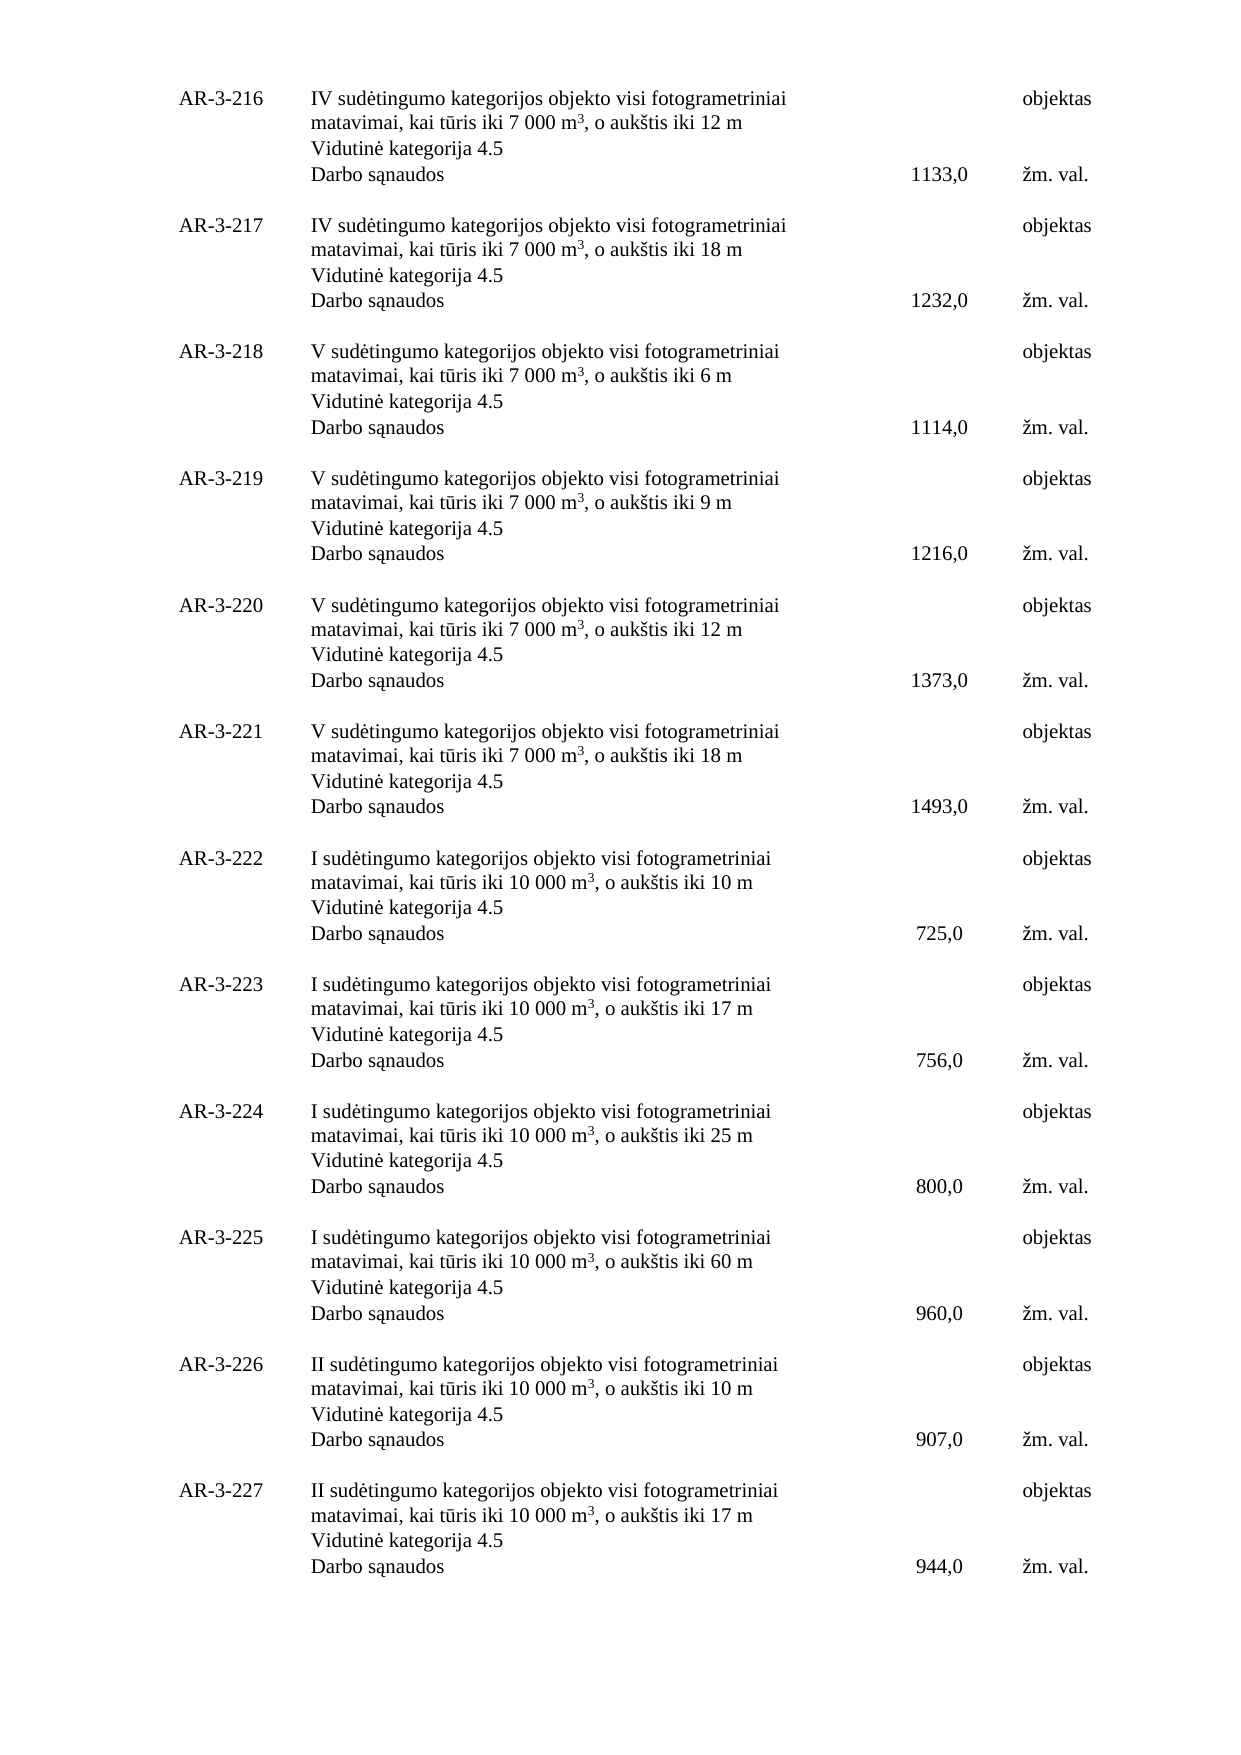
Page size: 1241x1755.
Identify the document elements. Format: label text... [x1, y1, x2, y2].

table_cell [1021, 388, 1181, 413]
table_cell [1021, 439, 1181, 464]
table_cell [858, 844, 1021, 894]
table_cell [858, 338, 1021, 387]
table_cell 960,0 [858, 1299, 1021, 1325]
table_cell [177, 819, 309, 844]
table_cell [858, 692, 1021, 717]
table_cell [177, 945, 309, 971]
table_cell AR-3-227 [177, 1477, 309, 1527]
table_cell [1021, 641, 1181, 666]
table_cell [177, 540, 309, 565]
table_cell [858, 718, 1021, 767]
table_cell Darbo sąnaudos [309, 666, 858, 692]
table_cell [858, 312, 1021, 338]
table_cell [177, 1046, 309, 1072]
table_cell 944,0 [858, 1552, 1021, 1578]
table_cell V sudėtingumo kategorijos objekto visi fotogrametriniai matavimai, kai tūris iki 7 000 m3, o aukštis iki 12 m [309, 591, 858, 641]
table_cell Darbo sąnaudos [309, 1173, 858, 1198]
table_cell [177, 312, 309, 338]
table_cell [177, 919, 309, 945]
table_cell 725,0 [858, 919, 1021, 945]
table_cell [858, 819, 1021, 844]
table_cell [858, 134, 1021, 160]
table_cell [858, 1224, 1021, 1273]
table_cell [858, 1400, 1021, 1426]
table_cell [1021, 1274, 1181, 1299]
table_cell [309, 565, 858, 591]
table_cell [309, 1198, 858, 1224]
table_cell [177, 1400, 309, 1426]
table_cell objektas [1021, 1097, 1181, 1147]
table_cell 907,0 [858, 1426, 1021, 1451]
table_cell [177, 186, 309, 211]
table_cell II sudėtingumo kategorijos objekto visi fotogrametriniai matavimai, kai tūris iki 10 000 m3, o aukštis iki 10 m [309, 1350, 858, 1400]
table_cell V sudėtingumo kategorijos objekto visi fotogrametriniai matavimai, kai tūris iki 7 000 m3, o aukštis iki 6 m [309, 338, 858, 387]
table_cell [1021, 134, 1181, 160]
table_cell [1021, 1578, 1181, 1603]
table_cell [858, 439, 1021, 464]
table_cell [858, 1020, 1021, 1046]
table_cell [177, 641, 309, 666]
table_cell [1021, 1147, 1181, 1172]
table_cell IV sudėtingumo kategorijos objekto visi fotogrametriniai matavimai, kai tūris iki 7 000 m3, o aukštis iki 12 m [309, 85, 858, 134]
table_cell 800,0 [858, 1173, 1021, 1198]
table_cell [177, 565, 309, 591]
table_cell [177, 134, 309, 160]
table_cell [309, 312, 858, 338]
table_cell žm. val. [1021, 540, 1181, 565]
table_cell Darbo sąnaudos [309, 1299, 858, 1325]
table_cell [858, 591, 1021, 641]
table_cell [1021, 819, 1181, 844]
table_cell [1021, 767, 1181, 793]
table_cell Vidutinė kategorija 4.5 [309, 894, 858, 919]
table_cell [858, 388, 1021, 413]
table_cell Vidutinė kategorija 4.5 [309, 514, 858, 540]
table_cell žm. val. [1021, 287, 1181, 312]
table_cell žm. val. [1021, 666, 1181, 692]
table_cell [1021, 514, 1181, 540]
table_cell objektas [1021, 971, 1181, 1020]
table_cell [1021, 1451, 1181, 1477]
table_cell 1493,0 [858, 793, 1021, 818]
table_cell [858, 211, 1021, 261]
table_cell objektas [1021, 591, 1181, 641]
table_cell [1021, 894, 1181, 919]
table_cell [858, 186, 1021, 211]
table_cell Darbo sąnaudos [309, 1046, 858, 1072]
table_cell [177, 514, 309, 540]
table_cell Darbo sąnaudos [309, 287, 858, 312]
table_cell AR-3-217 [177, 211, 309, 261]
table_cell objektas [1021, 844, 1181, 894]
table_cell AR-3-219 [177, 464, 309, 514]
table_cell [858, 641, 1021, 666]
table_cell [1021, 1527, 1181, 1552]
table_cell [177, 1451, 309, 1477]
table_cell 1232,0 [858, 287, 1021, 312]
table_cell [177, 413, 309, 439]
table_cell objektas [1021, 85, 1181, 134]
table_cell [1021, 261, 1181, 287]
table_cell Vidutinė kategorija 4.5 [309, 1274, 858, 1299]
table_cell V sudėtingumo kategorijos objekto visi fotogrametriniai matavimai, kai tūris iki 7 000 m3, o aukštis iki 18 m [309, 718, 858, 767]
table_cell [177, 1020, 309, 1046]
table_cell [309, 59, 858, 85]
table_cell Darbo sąnaudos [309, 413, 858, 439]
table_cell [177, 767, 309, 793]
table_cell žm. val. [1021, 1299, 1181, 1325]
table_cell AR-3-220 [177, 591, 309, 641]
table_cell IV sudėtingumo kategorijos objekto visi fotogrametriniai matavimai, kai tūris iki 7 000 m3, o aukštis iki 18 m [309, 211, 858, 261]
table_cell [177, 692, 309, 717]
table_cell Vidutinė kategorija 4.5 [309, 1527, 858, 1552]
table_cell V sudėtingumo kategorijos objekto visi fotogrametriniai matavimai, kai tūris iki 7 000 m3, o aukštis iki 9 m [309, 464, 858, 514]
table_cell [858, 1350, 1021, 1400]
table_cell Darbo sąnaudos [309, 1552, 858, 1578]
table_cell [177, 1426, 309, 1451]
table_cell [1021, 312, 1181, 338]
table_cell objektas [1021, 718, 1181, 767]
table_cell žm. val. [1021, 1426, 1181, 1451]
table_cell 1114,0 [858, 413, 1021, 439]
table_cell [858, 514, 1021, 540]
table_cell [858, 1325, 1021, 1350]
table_cell [177, 261, 309, 287]
table_cell [1021, 1400, 1181, 1426]
table_cell [177, 160, 309, 186]
table_cell objektas [1021, 1224, 1181, 1273]
table_cell Darbo sąnaudos [309, 793, 858, 818]
table_cell [309, 819, 858, 844]
table_cell [1021, 945, 1181, 971]
table_cell [858, 1072, 1021, 1097]
table_cell AR-3-216 [177, 85, 309, 134]
table_cell [309, 692, 858, 717]
table_cell [858, 1097, 1021, 1147]
table_cell objektas [1021, 1350, 1181, 1400]
table_cell 756,0 [858, 1046, 1021, 1072]
table_cell Vidutinė kategorija 4.5 [309, 388, 858, 413]
table_cell AR-3-223 [177, 971, 309, 1020]
table_cell [858, 894, 1021, 919]
table_cell 1133,0 [858, 160, 1021, 186]
table_cell Darbo sąnaudos [309, 540, 858, 565]
table_cell [177, 1198, 309, 1224]
table_cell [177, 1072, 309, 1097]
table_cell Vidutinė kategorija 4.5 [309, 134, 858, 160]
table_cell [309, 1325, 858, 1350]
table_cell žm. val. [1021, 1173, 1181, 1198]
table_cell [177, 1552, 309, 1578]
table_cell [1021, 1072, 1181, 1097]
table_cell Vidutinė kategorija 4.5 [309, 1020, 858, 1046]
table_cell žm. val. [1021, 1552, 1181, 1578]
table_cell [177, 666, 309, 692]
table_cell [1021, 1020, 1181, 1046]
table_cell [858, 1198, 1021, 1224]
table_cell Vidutinė kategorija 4.5 [309, 641, 858, 666]
table_cell žm. val. [1021, 413, 1181, 439]
table_cell [858, 767, 1021, 793]
table_cell [177, 1578, 309, 1603]
table_cell objektas [1021, 1477, 1181, 1527]
table_cell [858, 1578, 1021, 1603]
table_cell AR-3-222 [177, 844, 309, 894]
table_cell [177, 287, 309, 312]
table_cell AR-3-225 [177, 1224, 309, 1273]
table_cell [858, 1527, 1021, 1552]
table_cell [1021, 186, 1181, 211]
table_cell [1021, 1198, 1181, 1224]
table_cell [1021, 565, 1181, 591]
table_cell [177, 1147, 309, 1172]
table_cell Vidutinė kategorija 4.5 [309, 1400, 858, 1426]
table_cell I sudėtingumo kategorijos objekto visi fotogrametriniai matavimai, kai tūris iki 10 000 m3, o aukštis iki 60 m [309, 1224, 858, 1273]
table_cell [177, 1299, 309, 1325]
table_cell [177, 793, 309, 818]
table_cell [309, 1072, 858, 1097]
table_cell 1373,0 [858, 666, 1021, 692]
table_cell I sudėtingumo kategorijos objekto visi fotogrametriniai matavimai, kai tūris iki 10 000 m3, o aukštis iki 17 m [309, 971, 858, 1020]
table_cell Vidutinė kategorija 4.5 [309, 261, 858, 287]
table_cell Darbo sąnaudos [309, 160, 858, 186]
table_cell [177, 439, 309, 464]
table_cell [177, 1173, 309, 1198]
table_cell [309, 1451, 858, 1477]
table_cell I sudėtingumo kategorijos objekto visi fotogrametriniai matavimai, kai tūris iki 10 000 m3, o aukštis iki 25 m [309, 1097, 858, 1147]
table_cell AR-3-226 [177, 1350, 309, 1400]
table_cell [858, 261, 1021, 287]
table_cell Vidutinė kategorija 4.5 [309, 767, 858, 793]
table_cell AR-3-218 [177, 338, 309, 387]
table_cell Darbo sąnaudos [309, 919, 858, 945]
table_cell [309, 439, 858, 464]
table_cell [177, 1274, 309, 1299]
table_cell [177, 1325, 309, 1350]
table_cell [309, 1578, 858, 1603]
table_cell [858, 464, 1021, 514]
table_cell [858, 971, 1021, 1020]
table_cell objektas [1021, 211, 1181, 261]
table_cell 1216,0 [858, 540, 1021, 565]
table_cell [1021, 59, 1181, 85]
table_cell [858, 945, 1021, 971]
table_cell AR-3-224 [177, 1097, 309, 1147]
table_cell [177, 388, 309, 413]
table_cell žm. val. [1021, 160, 1181, 186]
table_cell AR-3-221 [177, 718, 309, 767]
table_cell Darbo sąnaudos [309, 1426, 858, 1451]
table_cell žm. val. [1021, 793, 1181, 818]
table_cell [177, 59, 309, 85]
table_cell [858, 59, 1021, 85]
table_cell [177, 1527, 309, 1552]
table_cell [309, 186, 858, 211]
table_cell [858, 85, 1021, 134]
table_cell [177, 894, 309, 919]
table_cell objektas [1021, 338, 1181, 387]
table_cell [858, 1451, 1021, 1477]
table_cell Vidutinė kategorija 4.5 [309, 1147, 858, 1172]
table_cell II sudėtingumo kategorijos objekto visi fotogrametriniai matavimai, kai tūris iki 10 000 m3, o aukštis iki 17 m [309, 1477, 858, 1527]
table_cell [858, 1477, 1021, 1527]
table_cell [1021, 1325, 1181, 1350]
table_cell [1021, 692, 1181, 717]
table_cell žm. val. [1021, 919, 1181, 945]
table_cell [858, 1147, 1021, 1172]
table_cell [858, 1274, 1021, 1299]
table_cell žm. val. [1021, 1046, 1181, 1072]
table_cell [858, 565, 1021, 591]
table_cell objektas [1021, 464, 1181, 514]
table_cell [309, 945, 858, 971]
table_cell I sudėtingumo kategorijos objekto visi fotogrametriniai matavimai, kai tūris iki 10 000 m3, o aukštis iki 10 m [309, 844, 858, 894]
